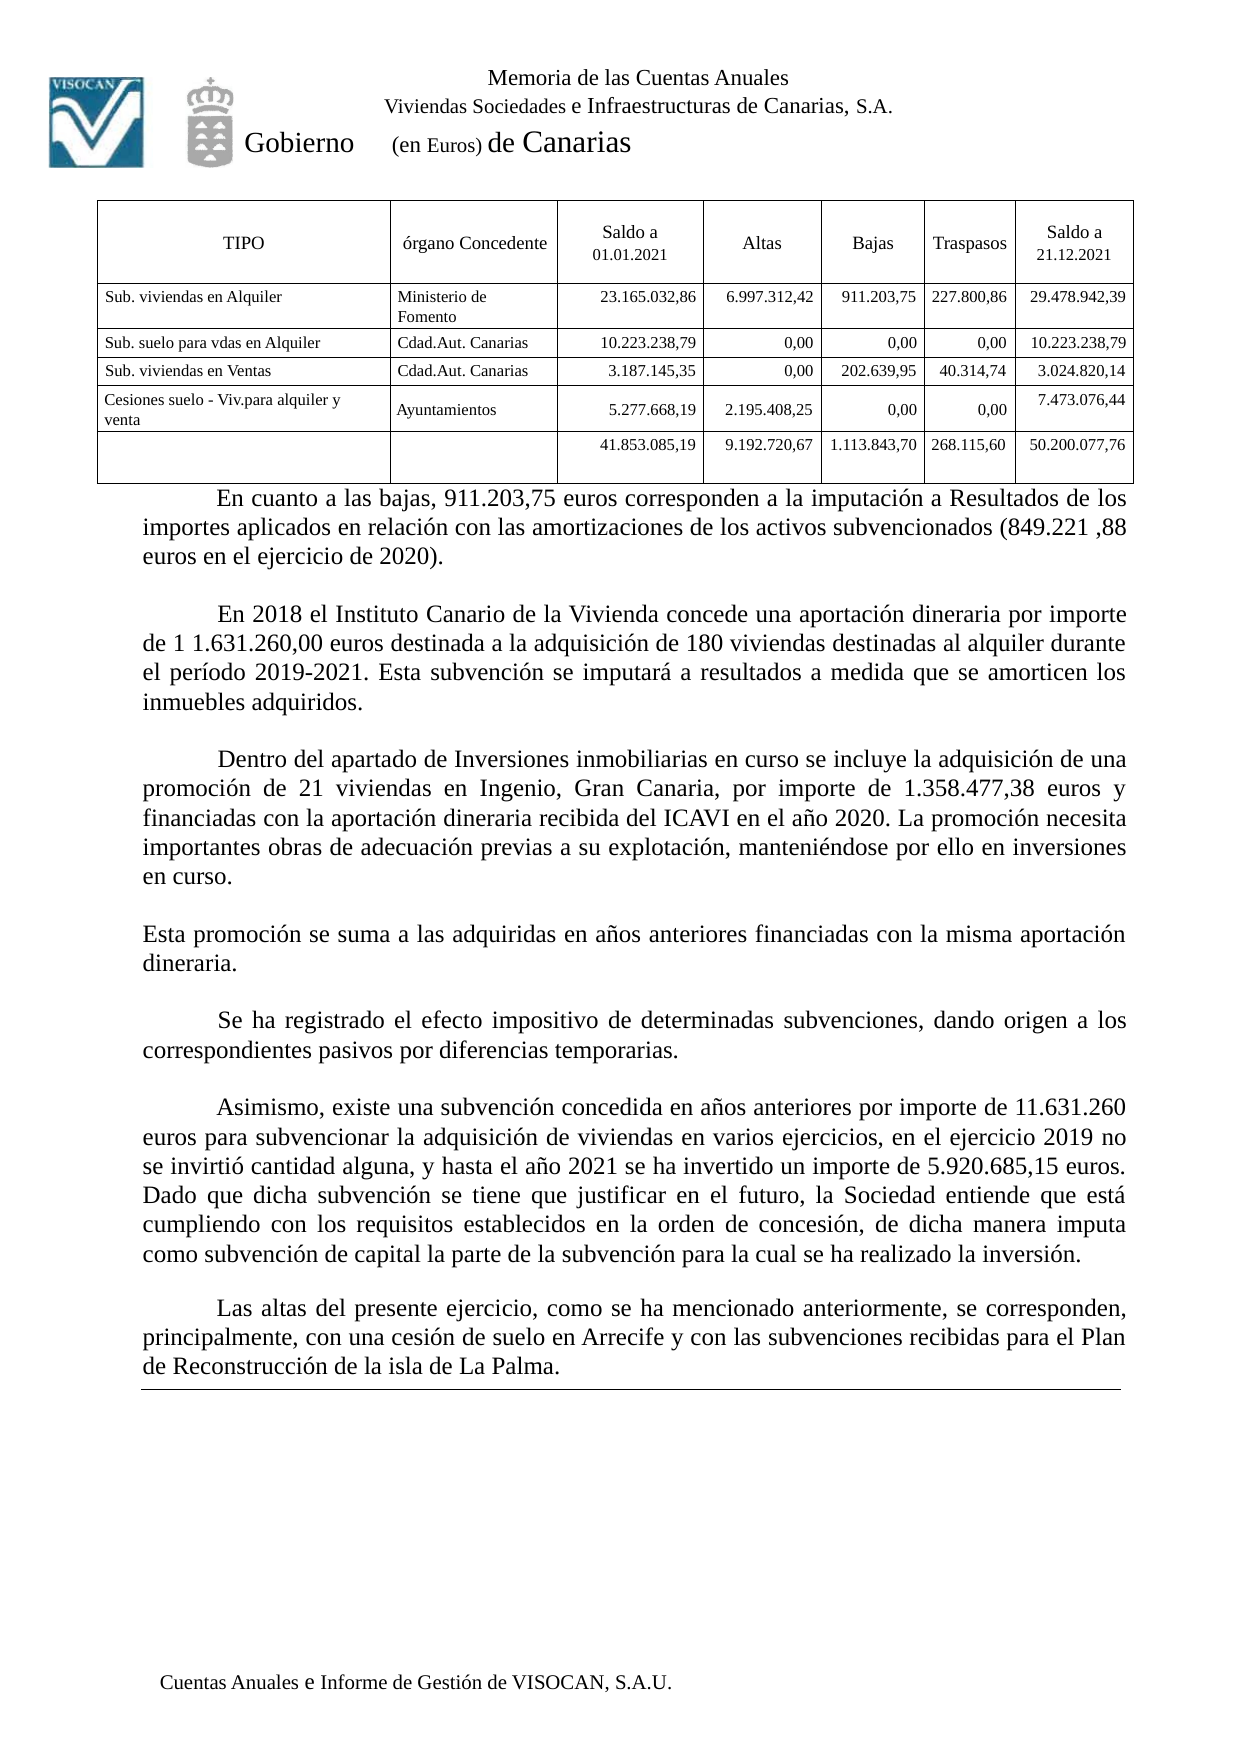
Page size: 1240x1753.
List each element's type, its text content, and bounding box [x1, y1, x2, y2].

table_cell 0,00 [704, 358, 821, 385]
table_header Altas [704, 201, 821, 283]
table_header Bajas [822, 201, 924, 283]
table_cell 7.473.076,44 [1016, 386, 1133, 431]
table_cell 10.223.238,79 [1016, 329, 1133, 357]
table_header Saldo a 21.12.2021 [1016, 201, 1133, 283]
table_cell 23.165.032,86 [558, 284, 703, 328]
table_cell Sub. suelo para vdas en Alquiler [98, 329, 390, 357]
table_cell [98, 432, 390, 482]
table_cell 0,00 [925, 329, 1015, 357]
table_cell Sub. viviendas en Alquiler [98, 284, 390, 328]
text Dentro del apartado de Inversiones inmobiliarias en curso se incluye la adquisición de una promoción de 21 viviendas en Ingenio, Gran Canaria, por importe de 1.358.477,38 euros y financiadas con la aportación dineraria recibida del ICAVI en el año 2020. La promoción necesita importantes obras de adecuación previas a su explotación, manteniéndose por ello en inversiones en curso. [142, 744, 1128, 890]
table_header órgano Concedente [391, 201, 557, 283]
table_cell 3.024.820,14 [1016, 358, 1133, 385]
table_cell 1.113.843,70 [822, 432, 924, 482]
table_cell 227.800,86 [925, 284, 1015, 328]
table_cell Ayuntamientos [391, 386, 557, 431]
table_cell Ministerio de Fomento [391, 284, 557, 328]
text Las altas del presente ejercicio, como se ha mencionado anteriormente, se corresponden, principalmente, con una cesión de suelo en Arrecife y con las subvenciones recibidas para el Plan de Reconstrucción de la isla de La Palma. [142, 1293, 1128, 1380]
table_cell 41.853.085,19 [558, 432, 703, 482]
text En cuanto a las bajas, 911.203,75 euros corresponden a la imputación a Resultados de los importes aplicados en relación con las amortizaciones de los activos subvencionados (849.221 ,88 euros en el ejercicio de 2020). [142, 484, 1128, 570]
text Se ha registrado el efecto impositivo de determinadas subvenciones, dando origen a los correspondientes pasivos por diferencias temporarias. [142, 1006, 1128, 1064]
table_cell Sub. viviendas en Ventas [98, 358, 390, 385]
table_cell 0,00 [925, 386, 1015, 431]
table_cell 268.115,60 [925, 432, 1015, 482]
table_cell 40.314,74 [925, 358, 1015, 385]
table_header Saldo a 01.01.2021 [558, 201, 703, 283]
table_cell [391, 432, 557, 482]
table_header TIPO [98, 201, 390, 283]
text En 2018 el Instituto Canario de la Vivienda concede una aportación dineraria por importe de 1 1.631.260,00 euros destinada a la adquisición de 180 viviendas destinadas al alquiler durante el período 2019-2021. Esta subvención se imputará a resultados a medida que se amorticen los inmuebles adquiridos. [142, 599, 1128, 716]
table_cell 0,00 [704, 329, 821, 357]
table_cell 0,00 [822, 386, 924, 431]
table_cell 2.195.408,25 [704, 386, 821, 431]
table_cell 29.478.942,39 [1016, 284, 1133, 328]
table_cell 9.192.720,67 [704, 432, 821, 482]
table_cell 50.200.077,76 [1016, 432, 1133, 482]
table_cell 202.639,95 [822, 358, 924, 385]
table_cell 0,00 [822, 329, 924, 357]
table_header Traspasos [925, 201, 1015, 283]
text Asimismo, existe una subvención concedida en años anteriores por importe de 11.631.260 euros para subvencionar la adquisición de viviendas en varios ejercicios, en el ejercicio 2019 no se invirtió cantidad alguna, y hasta el año 2021 se ha invertido un importe de 5.920.685,15 euros. Dado que dicha subvención se tiene que justificar en el futuro, la Sociedad entiende que está cumpliendo con los requisitos establecidos en la orden de concesión, de dicha manera imputa como subvención de capital la parte de la subvención para la cual se ha realizado la inversión. [142, 1092, 1128, 1267]
text Esta promoción se suma a las adquiridas en años anteriores financiadas con la misma aportación dineraria. [142, 919, 1128, 977]
table_cell Cdad.Aut. Canarias [391, 358, 557, 385]
table_cell 911.203,75 [822, 284, 924, 328]
table_cell 6.997.312,42 [704, 284, 821, 328]
table_cell Cesiones suelo - Viv.para alquiler y venta [98, 386, 390, 431]
table_cell 10.223.238,79 [558, 329, 703, 357]
table_cell 5.277.668,19 [558, 386, 703, 431]
table_cell Cdad.Aut. Canarias [391, 329, 557, 357]
table_cell 3.187.145,35 [558, 358, 703, 385]
